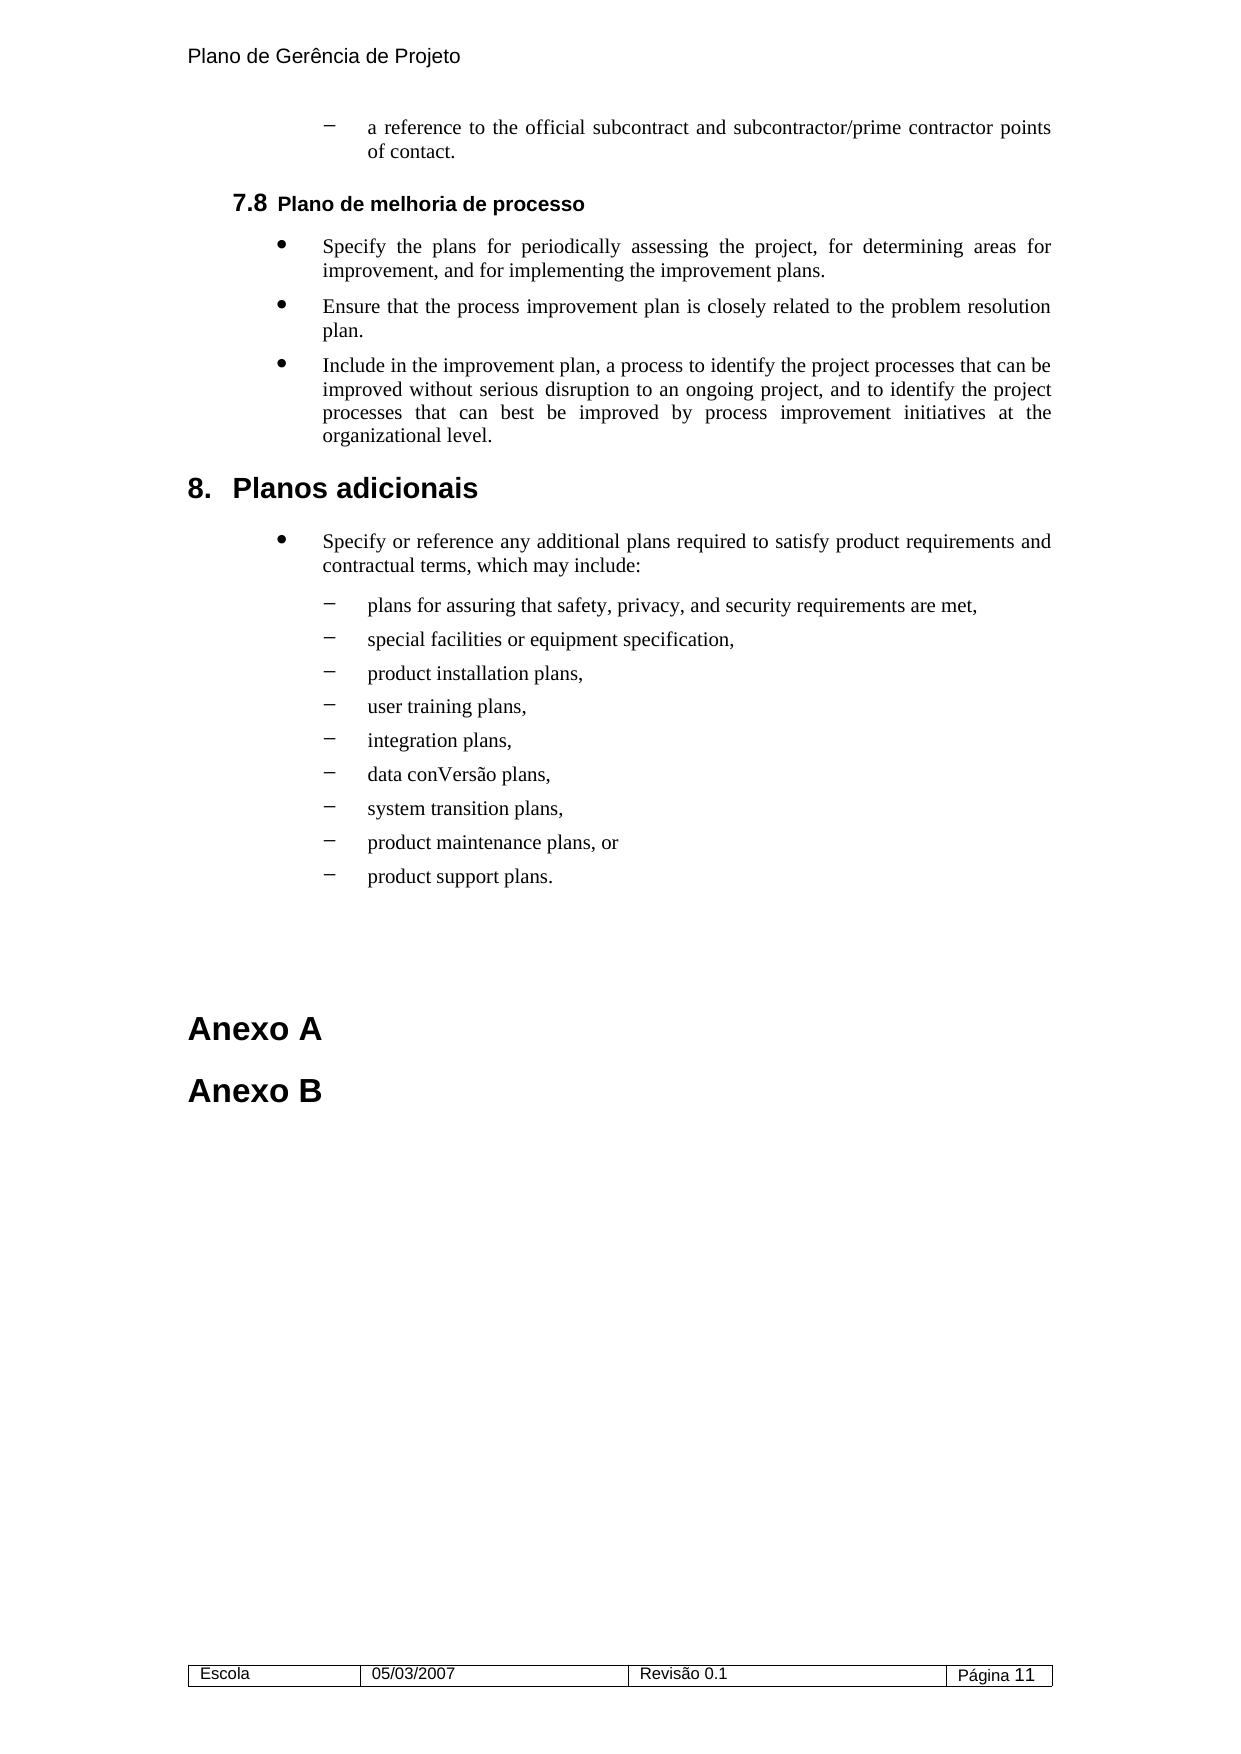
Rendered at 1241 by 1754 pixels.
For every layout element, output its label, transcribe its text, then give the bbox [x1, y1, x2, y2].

list a reference to the official subcontract and subcontractor/prime contractor points of contact. [322, 112, 1053, 163]
list integration plans, [322, 726, 1053, 753]
list Specify the plans for periodically assessing the project, for determining areas for improvement, and for implementing the improvement plans. [277, 235, 1053, 282]
subtitle Anexo A [187, 1010, 1053, 1048]
list user training plans, [322, 692, 1053, 719]
subtitle Plano de melhoria de processo [232, 188, 1053, 216]
list Ensure that the process improvement plan is closely related to the problem resolution plan. [277, 294, 1053, 342]
list system transition plans, [322, 793, 1053, 821]
list Specify or reference any additional plans required to satisfy product requirements and contractual terms, which may include: [277, 530, 1053, 577]
list plans for assuring that safety, privacy, and security requirements are met, [322, 590, 1053, 617]
list product installation plans, [322, 658, 1053, 685]
list data conVersão plans, [322, 759, 1053, 787]
subtitle Planos adicionais [187, 472, 1053, 505]
list product support plans. [322, 861, 1053, 889]
list special facilities or equipment specification, [322, 624, 1053, 651]
subtitle Anexo B [187, 1073, 1053, 1110]
list Include in the improvement plan, a process to identify the project processes that can be improved without serious disruption to an ongoing project, and to identify the project processes that can best be improved by process improvement initiatives at the organizational level. [277, 354, 1053, 447]
list product maintenance plans, or [322, 827, 1053, 855]
